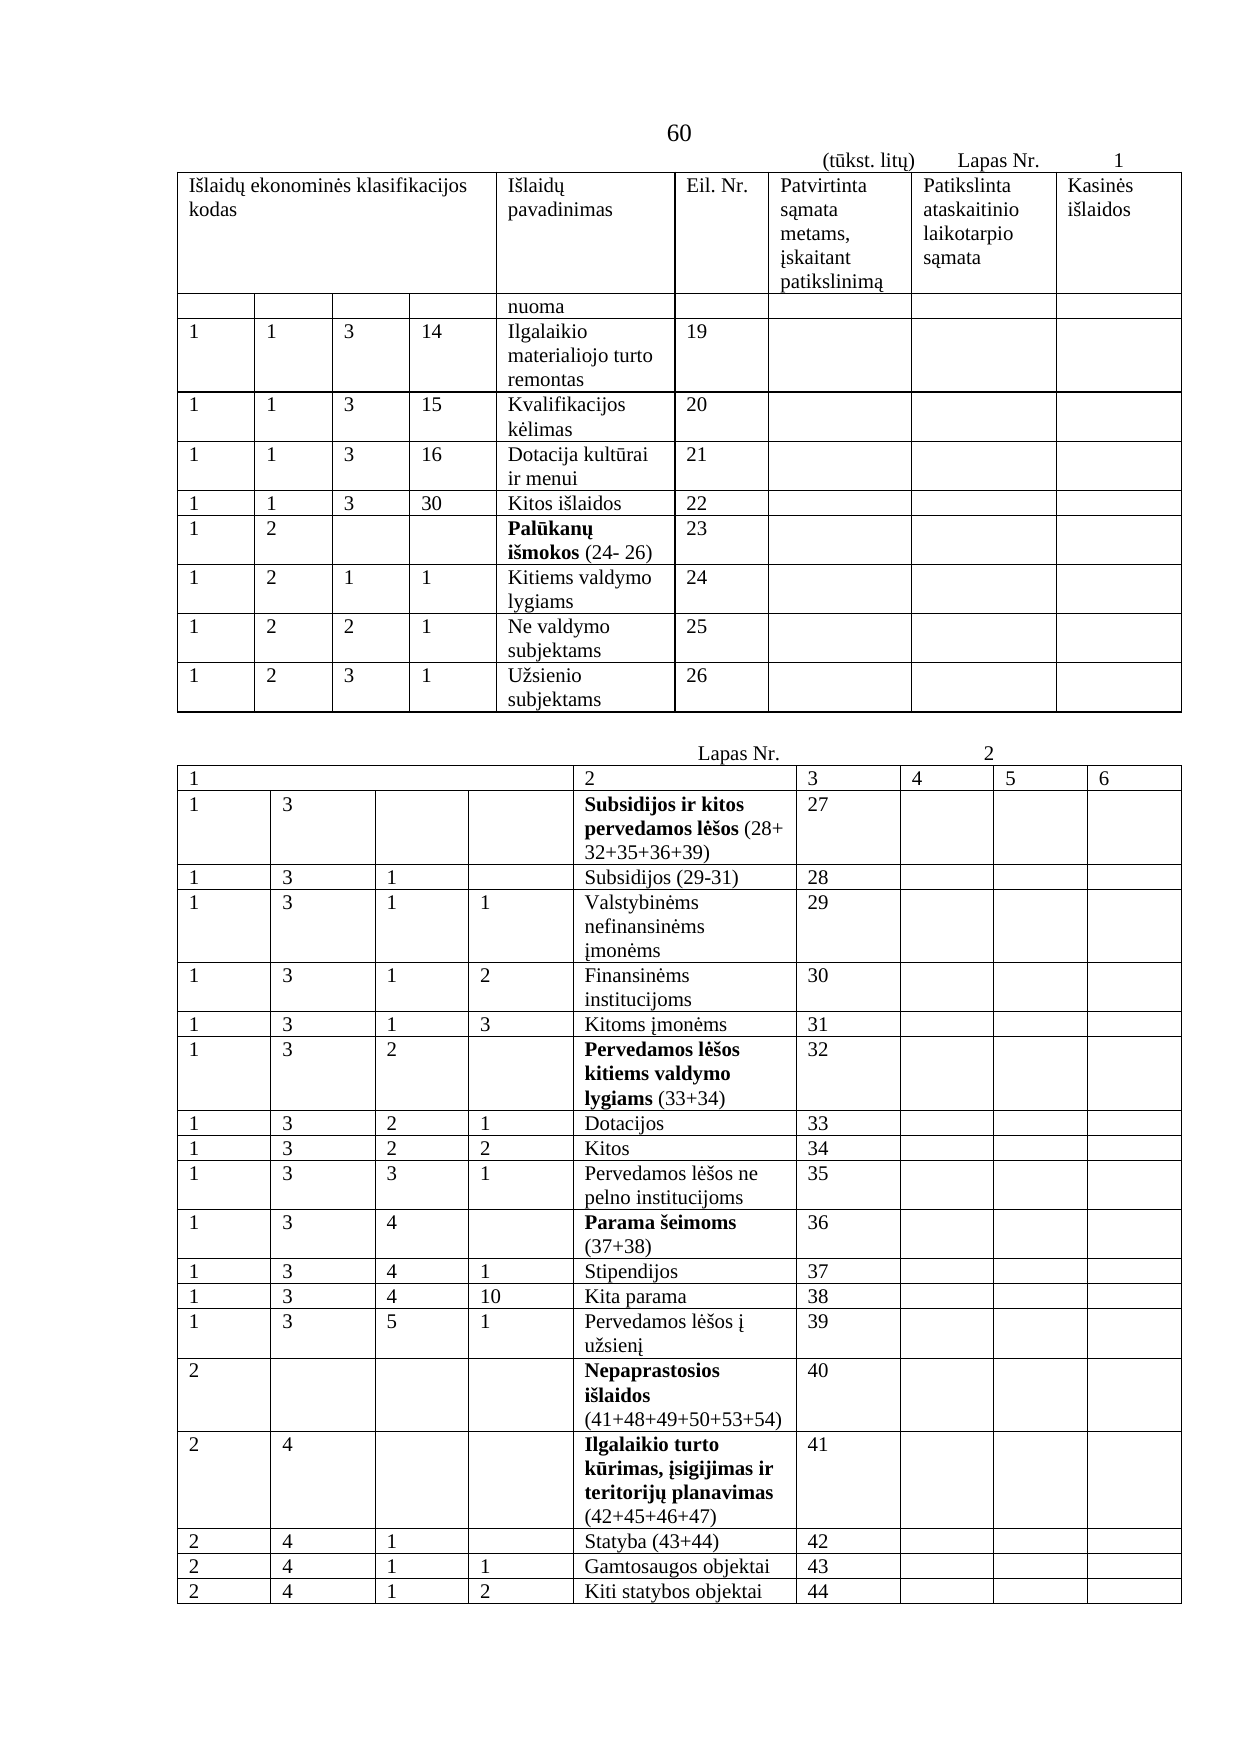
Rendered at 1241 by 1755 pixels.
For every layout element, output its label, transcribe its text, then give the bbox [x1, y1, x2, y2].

table_cell 6 [1088, 766, 1181, 790]
table_cell Palūkanų išmokos (24- 26) [497, 516, 674, 564]
table_cell [912, 663, 1056, 711]
table_cell [410, 294, 496, 318]
table_cell 3 [271, 1111, 375, 1134]
table_cell 31 [797, 1012, 900, 1036]
table_cell 1 [178, 865, 270, 889]
table_cell 4 [376, 1259, 468, 1283]
table_cell 1 [178, 614, 254, 662]
table_cell [1057, 663, 1181, 711]
table_cell [1088, 1111, 1181, 1134]
table_cell 1 [178, 516, 254, 564]
table_cell 15 [410, 393, 496, 441]
table_cell [901, 963, 993, 1011]
table_cell [994, 1284, 1087, 1308]
table_cell 1 [376, 890, 468, 962]
table_cell 3 [333, 319, 409, 391]
table_cell [901, 1432, 993, 1528]
table_cell [994, 1309, 1087, 1357]
table_cell 19 [676, 319, 768, 391]
table_cell Kvalifikacijos kėlimas [497, 393, 674, 441]
table_cell [333, 516, 409, 564]
table_cell 22 [676, 491, 768, 515]
table_cell [901, 1259, 993, 1283]
table_cell 3 [271, 1259, 375, 1283]
table_cell 41 [797, 1432, 900, 1528]
table_cell 1 [255, 393, 332, 441]
table_cell Eil. Nr. [676, 173, 768, 293]
table_cell 1 [178, 890, 270, 962]
table_cell 27 [797, 791, 900, 864]
table_cell Kitiems valdymo lygiams [497, 565, 674, 613]
table_cell Statyba (43+44) [574, 1529, 796, 1553]
table_cell [769, 319, 911, 391]
table_cell [1088, 1161, 1181, 1209]
table_cell 10 [469, 1284, 573, 1308]
table_cell Pervedamos lėšos ne pelno institucijoms [574, 1161, 796, 1209]
table_cell 3 [333, 393, 409, 441]
table_cell Kitos [574, 1136, 796, 1160]
table_cell 1 [178, 393, 254, 441]
table_cell [994, 1111, 1087, 1134]
table_cell [1088, 963, 1181, 1011]
table_cell [469, 1210, 573, 1258]
table_cell 4 [376, 1210, 468, 1258]
table_cell 28 [797, 865, 900, 889]
table_cell [901, 1037, 993, 1109]
table_cell [912, 516, 1056, 564]
table_cell 4 [376, 1284, 468, 1308]
table_cell 3 [333, 491, 409, 515]
table_cell Kitos išlaidos [497, 491, 674, 515]
table_cell [912, 393, 1056, 441]
table_cell 1 [178, 1161, 270, 1209]
table_cell [901, 1161, 993, 1209]
table_cell [994, 1529, 1087, 1553]
table_cell 1 [178, 319, 254, 391]
table_cell 1 [376, 1554, 468, 1578]
table_cell 1 [178, 1012, 270, 1036]
table_cell 26 [676, 663, 768, 711]
table_cell 44 [797, 1579, 900, 1603]
table_cell [901, 1529, 993, 1553]
table_header 2 [796, 741, 1181, 765]
table_cell Pervedamos lėšos į užsienį [574, 1309, 796, 1357]
table_cell 35 [797, 1161, 900, 1209]
table_cell 5 [376, 1309, 468, 1357]
table_cell [901, 1111, 993, 1134]
table_cell [469, 1359, 573, 1431]
table_cell 1 [178, 663, 254, 711]
table_cell 4 [271, 1554, 375, 1578]
table_cell 2 [376, 1136, 468, 1160]
table_cell 2 [178, 1432, 270, 1528]
table_cell 1 [178, 1259, 270, 1283]
table_cell [994, 1432, 1087, 1528]
table_cell [901, 1309, 993, 1357]
table_cell 2 [376, 1037, 468, 1109]
table_cell [901, 1284, 993, 1308]
table_cell [1057, 442, 1181, 490]
table_cell 3 [333, 663, 409, 711]
table_cell Stipendijos [574, 1259, 796, 1283]
table_cell Užsienio subjektams [497, 663, 674, 711]
table_cell 3 [271, 1284, 375, 1308]
table_cell 2 [574, 766, 796, 790]
table_header 1 [1056, 148, 1181, 172]
table_cell 2 [178, 1529, 270, 1553]
table_cell 3 [271, 1161, 375, 1209]
table_cell 1 [178, 1136, 270, 1160]
table_cell [769, 565, 911, 613]
table_cell [769, 516, 911, 564]
table_cell [469, 1529, 573, 1553]
table_cell Kita parama [574, 1284, 796, 1308]
table_cell [901, 1359, 993, 1431]
table_cell 1 [376, 963, 468, 1011]
table_cell 1 [469, 890, 573, 962]
table_cell 1 [178, 1284, 270, 1308]
table_cell 1 [376, 1579, 468, 1603]
table_cell Kasinės išlaidos [1057, 173, 1181, 293]
table_cell [901, 1136, 993, 1160]
table_cell [1088, 1554, 1181, 1578]
table_cell 24 [676, 565, 768, 613]
table_cell 1 [410, 614, 496, 662]
table_cell [1057, 565, 1181, 613]
table_cell 38 [797, 1284, 900, 1308]
table_cell 4 [271, 1579, 375, 1603]
table_cell 1 [178, 1309, 270, 1357]
table_cell [901, 865, 993, 889]
table_cell 14 [410, 319, 496, 391]
table_cell 3 [271, 963, 375, 1011]
table_cell Ilgalaikio turto kūrimas, įsigijimas ir teritorijų planavimas (42+45+46+47) [574, 1432, 796, 1528]
table_cell 5 [994, 766, 1087, 790]
table_cell Valstybinėms nefinansinėms įmonėms [574, 890, 796, 962]
table_cell 1 [469, 1309, 573, 1357]
table_cell Patvirtinta sąmata metams, įskaitant patikslinimą [769, 173, 911, 293]
table_cell [994, 1210, 1087, 1258]
table_cell 1 [410, 565, 496, 613]
table_cell [1057, 516, 1181, 564]
table_cell nuoma [497, 294, 674, 318]
table_cell [901, 791, 993, 864]
table_cell 1 [333, 565, 409, 613]
table_cell [769, 442, 911, 490]
table_cell [912, 565, 1056, 613]
table_cell [994, 1359, 1087, 1431]
table_cell 42 [797, 1529, 900, 1553]
table_cell [1057, 294, 1181, 318]
table_cell [333, 294, 409, 318]
table_cell 1 [178, 565, 254, 613]
table_cell 1 [469, 1554, 573, 1578]
table_cell [912, 294, 1056, 318]
table_cell 1 [178, 1037, 270, 1109]
table_cell 2 [376, 1111, 468, 1134]
table_cell [1088, 1529, 1181, 1553]
table_cell [1057, 614, 1181, 662]
table_cell Dotacija kultūrai ir menui [497, 442, 674, 490]
table_cell 1 [469, 1259, 573, 1283]
table_cell [994, 1259, 1087, 1283]
table_cell Ne valdymo subjektams [497, 614, 674, 662]
table_cell 2 [178, 1359, 270, 1431]
table_cell [901, 1554, 993, 1578]
table_cell [994, 1554, 1087, 1578]
table_cell 3 [271, 1012, 375, 1036]
table_cell Subsidijos (29-31) [574, 865, 796, 889]
table_cell 2 [469, 1579, 573, 1603]
table_cell [1088, 1210, 1181, 1258]
table_cell [912, 442, 1056, 490]
table_cell Patikslinta ataskaitinio laikotarpio sąmata [912, 173, 1056, 293]
table_cell 20 [676, 393, 768, 441]
table_cell [994, 1037, 1087, 1109]
table_cell 3 [469, 1012, 573, 1036]
table_cell [1088, 1359, 1181, 1431]
table_cell Pervedamos lėšos kitiems valdymo lygiams (33+34) [574, 1037, 796, 1109]
table_cell 1 [255, 319, 332, 391]
table_cell [769, 614, 911, 662]
table_cell [1057, 393, 1181, 441]
table_cell [994, 890, 1087, 962]
table_cell Finansinėms institucijoms [574, 963, 796, 1011]
table_cell [255, 294, 332, 318]
table_cell [1088, 1309, 1181, 1357]
table_cell [1088, 1284, 1181, 1308]
table_cell 39 [797, 1309, 900, 1357]
table_cell [994, 1161, 1087, 1209]
table_cell 2 [333, 614, 409, 662]
table_cell 2 [255, 565, 332, 613]
table_cell [912, 319, 1056, 391]
table_cell 30 [410, 491, 496, 515]
table_header Lapas Nr. [177, 741, 796, 765]
table_cell [994, 791, 1087, 864]
table_cell 40 [797, 1359, 900, 1431]
table_cell [376, 791, 468, 864]
table_cell 33 [797, 1111, 900, 1134]
table_cell [769, 491, 911, 515]
table_cell [1088, 1136, 1181, 1160]
table_cell 2 [255, 516, 332, 564]
table_cell Kiti statybos objektai [574, 1579, 796, 1603]
table_cell Išlaidų pavadinimas [497, 173, 674, 293]
table_cell [901, 1012, 993, 1036]
table_cell 16 [410, 442, 496, 490]
table_cell 1 [376, 1012, 468, 1036]
table_cell Ilgalaikio materialiojo turto remontas [497, 319, 674, 391]
table_cell 21 [676, 442, 768, 490]
table_cell 2 [178, 1554, 270, 1578]
table_cell 23 [676, 516, 768, 564]
table_cell [1088, 1432, 1181, 1528]
table_cell [1088, 791, 1181, 864]
table_cell Nepaprastosios išlaidos (41+48+49+50+53+54) [574, 1359, 796, 1431]
table_cell 1 [178, 791, 270, 864]
table_cell [769, 393, 911, 441]
table_cell 2 [469, 963, 573, 1011]
table_cell 1 [255, 491, 332, 515]
table_cell Kitoms įmonėms [574, 1012, 796, 1036]
table_cell 25 [676, 614, 768, 662]
table_cell 2 [255, 663, 332, 711]
table_cell [994, 865, 1087, 889]
table_cell 29 [797, 890, 900, 962]
table_cell 3 [271, 1037, 375, 1109]
table_cell [469, 791, 573, 864]
table_cell [1088, 865, 1181, 889]
table_cell [901, 1210, 993, 1258]
table_cell [994, 1136, 1087, 1160]
table_cell 1 [178, 766, 573, 790]
table_cell 1 [376, 865, 468, 889]
table_cell 3 [271, 1309, 375, 1357]
table_cell [1088, 1259, 1181, 1283]
table_cell [769, 663, 911, 711]
table_cell [469, 1037, 573, 1109]
table_cell [676, 294, 768, 318]
table_cell 1 [469, 1161, 573, 1209]
table_cell 1 [376, 1529, 468, 1553]
table_cell [376, 1432, 468, 1528]
table_cell 30 [797, 963, 900, 1011]
table_cell 36 [797, 1210, 900, 1258]
table_cell [994, 1012, 1087, 1036]
table_cell [912, 614, 1056, 662]
table_cell [901, 890, 993, 962]
table_cell 32 [797, 1037, 900, 1109]
table_cell 1 [178, 442, 254, 490]
table_cell 1 [178, 963, 270, 1011]
table_cell [1057, 491, 1181, 515]
table_cell 37 [797, 1259, 900, 1283]
table_cell [769, 294, 911, 318]
table_cell 4 [271, 1432, 375, 1528]
table_cell 1 [178, 1210, 270, 1258]
table_cell 4 [901, 766, 993, 790]
table_cell 3 [271, 1136, 375, 1160]
table_cell [469, 1432, 573, 1528]
table_cell 1 [178, 491, 254, 515]
table_cell [376, 1359, 468, 1431]
table_cell [1088, 1579, 1181, 1603]
table_cell [1057, 319, 1181, 391]
table_cell 3 [376, 1161, 468, 1209]
table_cell 2 [255, 614, 332, 662]
table_cell [1088, 1012, 1181, 1036]
table_cell 3 [271, 791, 375, 864]
table_cell [994, 963, 1087, 1011]
table_cell Subsidijos ir kitos pervedamos lėšos (28+ 32+35+36+39) [574, 791, 796, 864]
table_cell 2 [469, 1136, 573, 1160]
table_cell 3 [271, 865, 375, 889]
table_header (tūkst. litų) Lapas Nr. [177, 148, 1056, 172]
table_cell Išlaidų ekonominės klasifikacijos kodas [178, 173, 496, 293]
table_cell 1 [178, 1111, 270, 1134]
table_cell Parama šeimoms (37+38) [574, 1210, 796, 1258]
table_cell [469, 865, 573, 889]
table_cell Dotacijos [574, 1111, 796, 1134]
table_cell Gamtosaugos objektai [574, 1554, 796, 1578]
table_cell [912, 491, 1056, 515]
table_cell 3 [797, 766, 900, 790]
table_cell [901, 1579, 993, 1603]
table_cell [1088, 890, 1181, 962]
table_cell 3 [271, 890, 375, 962]
table_cell 1 [255, 442, 332, 490]
table_cell 1 [469, 1111, 573, 1134]
table_cell 4 [271, 1529, 375, 1553]
table_cell [994, 1579, 1087, 1603]
table_cell 1 [410, 663, 496, 711]
table_cell 34 [797, 1136, 900, 1160]
table_cell [1088, 1037, 1181, 1109]
table_cell [410, 516, 496, 564]
table_cell 3 [333, 442, 409, 490]
table_cell 3 [271, 1210, 375, 1258]
table_cell [178, 294, 254, 318]
table_cell 43 [797, 1554, 900, 1578]
table_cell 2 [178, 1579, 270, 1603]
table_cell [271, 1359, 375, 1431]
